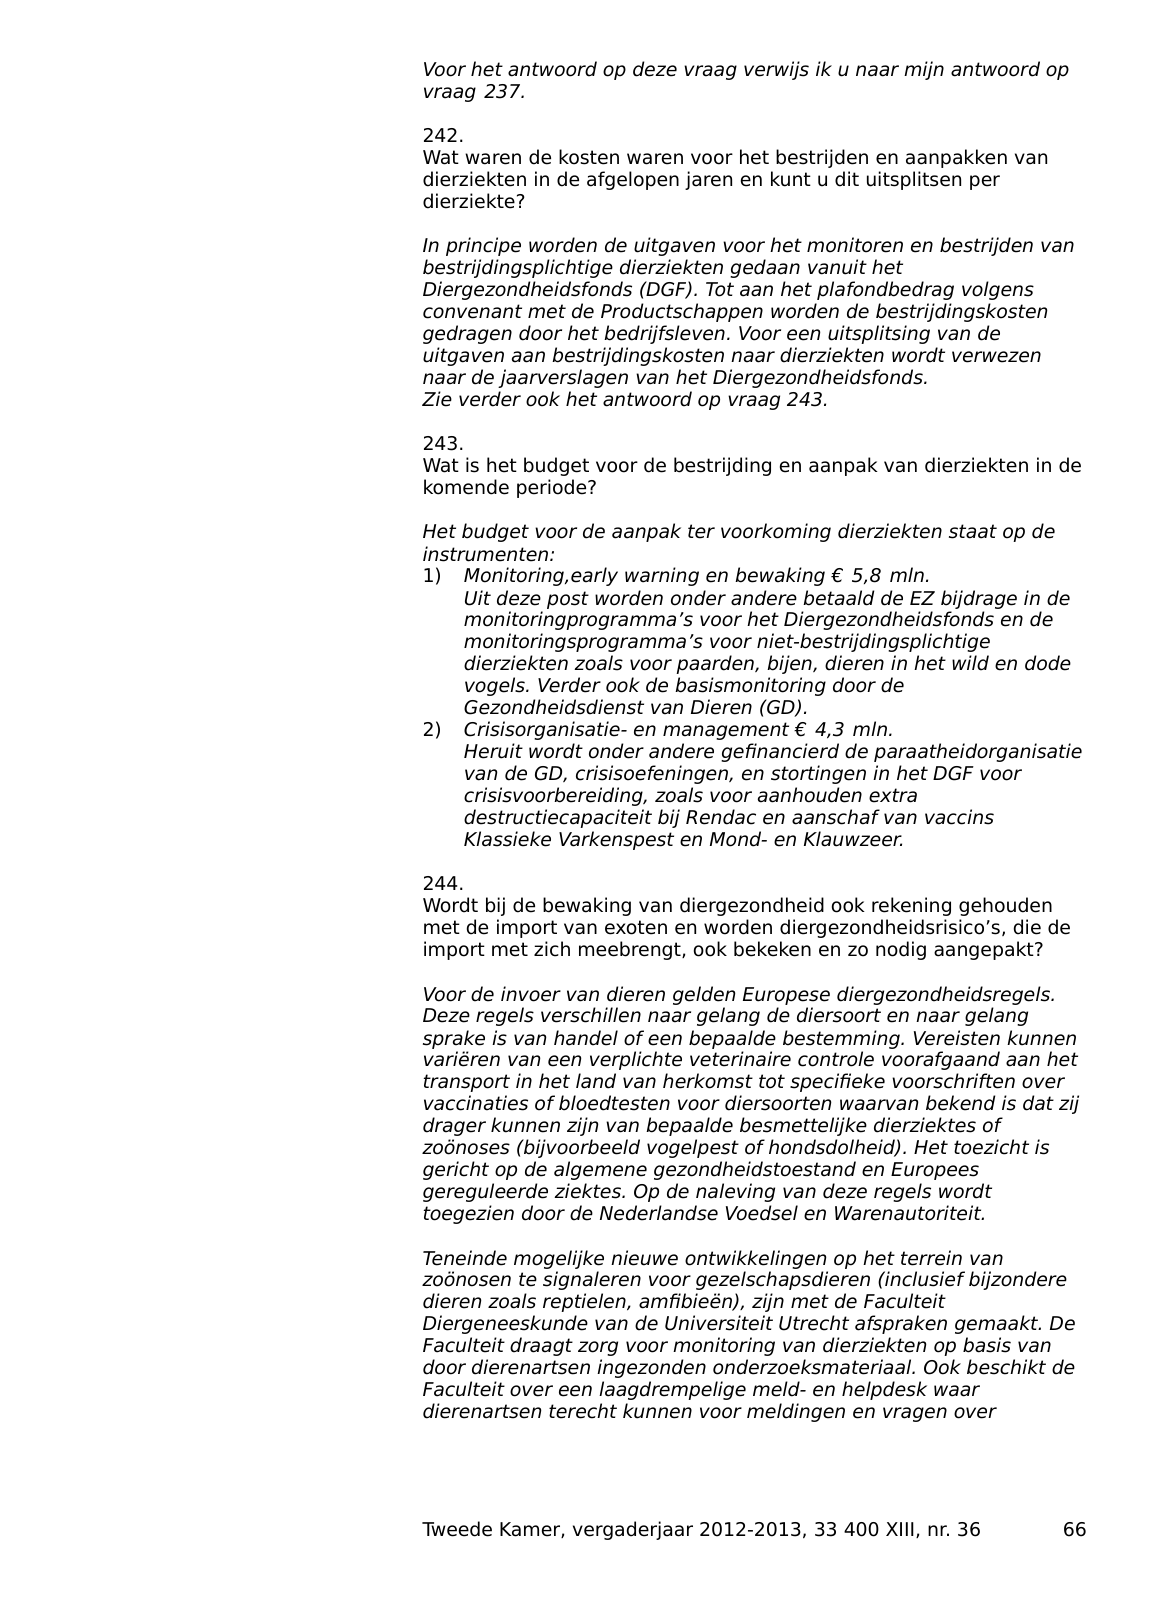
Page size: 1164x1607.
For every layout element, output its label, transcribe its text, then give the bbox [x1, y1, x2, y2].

text 242. [422, 125, 1087, 147]
text 1) Monitoring,early warning en bewaking € 5,8 mln. [422, 565, 1087, 587]
text Voor de invoer van dieren gelden Europese diergezondheidsregels. Deze regels verschillen naar gelang de diersoort en naar gelang sprake is van handel of een bepaalde bestemming. Vereisten kunnen variëren van een verplichte veterinaire controle voorafgaand aan het transport in het land van herkomst tot specifieke voorschriften over vaccinaties of bloedtesten voor diersoorten waarvan bekend is dat zij drager kunnen zijn van bepaalde besmettelijke dierziektes of zoönoses (bijvoorbeeld vogelpest of hondsdolheid). Het toezicht is gericht op de algemene gezondheidstoestand en Europees gereguleerde ziektes. Op de naleving van deze regels wordt toegezien door de Nederlandse Voedsel en Warenautoriteit. [422, 983, 1087, 1225]
text Wat waren de kosten waren voor het bestrijden en aanpakken van dierziekten in de afgelopen jaren en kunt u dit uitsplitsen per dierziekte? [422, 147, 1087, 213]
text Wat is het budget voor de bestrijding en aanpak van dierziekten in de komende periode? [422, 455, 1087, 499]
text 2) Crisisorganisatie- en management € 4,3 mln. [422, 719, 1087, 741]
text In principe worden de uitgaven voor het monitoren en bestrijden van bestrijdingsplichtige dierziekten gedaan vanuit het Diergezondheidsfonds (DGF). Tot aan het plafondbedrag volgens convenant met de Productschappen worden de bestrijdingskosten gedragen door het bedrijfsleven. Voor een uitsplitsing van de uitgaven aan bestrijdingskosten naar dierziekten wordt verwezen naar de jaarverslagen van het Diergezondheidsfonds. [422, 235, 1087, 389]
text Heruit wordt onder andere gefinancierd de paraatheidorganisatie van de GD, crisisoefeningen, en stortingen in het DGF voor crisisvoorbereiding, zoals voor aanhouden extra destructiecapaciteit bij Rendac en aanschaf van vaccins Klassieke Varkenspest en Mond- en Klauwzeer. [464, 741, 1087, 851]
text Uit deze post worden onder andere betaald de EZ bijdrage in de monitoringprogramma’s voor het Diergezondheidsfonds en de monitoringsprogramma’s voor niet-bestrijdingsplichtige dierziekten zoals voor paarden, bijen, dieren in het wild en dode vogels. Verder ook de basismonitoring door de Gezondheidsdienst van Dieren (GD). [464, 587, 1087, 719]
text Zie verder ook het antwoord op vraag 243. [422, 389, 1087, 411]
text Wordt bij de bewaking van diergezondheid ook rekening gehouden met de import van exoten en worden diergezondheidsrisico’s, die de import met zich meebrengt, ook bekeken en zo nodig aangepakt? [422, 895, 1087, 961]
text Teneinde mogelijke nieuwe ontwikkelingen op het terrein van zoönosen te signaleren voor gezelschapsdieren (inclusief bijzondere dieren zoals reptielen, amfibieën), zijn met de Faculteit Diergeneeskunde van de Universiteit Utrecht afspraken gemaakt. De Faculteit draagt zorg voor monitoring van dierziekten op basis van door dierenartsen ingezonden onderzoeksmateriaal. Ook beschikt de Faculteit over een laagdrempelige meld- en helpdesk waar dierenartsen terecht kunnen voor meldingen en vragen over [422, 1247, 1087, 1423]
text 244. [422, 873, 1087, 895]
text 243. [422, 433, 1087, 455]
text Het budget voor de aanpak ter voorkoming dierziekten staat op de instrumenten: [422, 521, 1087, 565]
text Voor het antwoord op deze vraag verwijs ik u naar mijn antwoord op vraag 237. [422, 59, 1087, 103]
